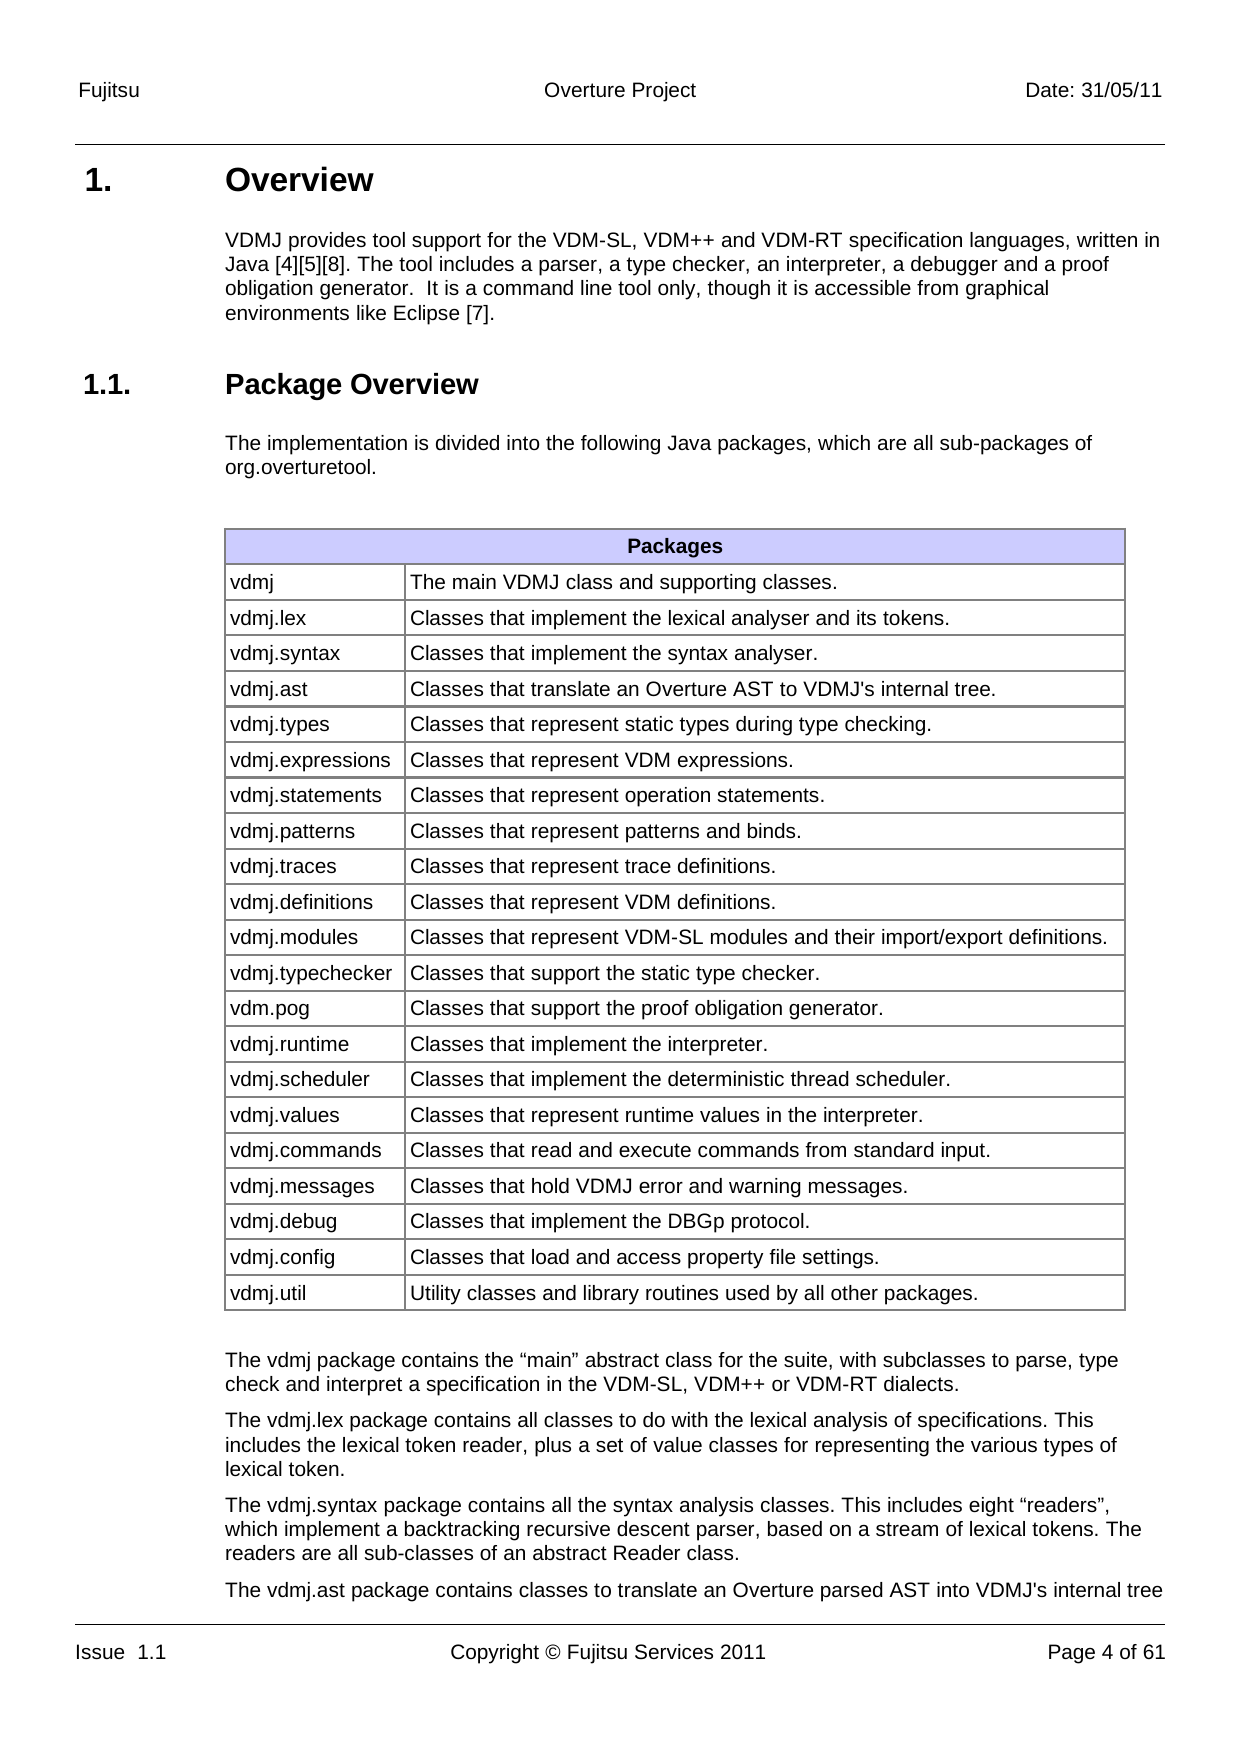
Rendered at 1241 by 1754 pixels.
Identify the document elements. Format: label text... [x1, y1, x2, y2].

table_cell Classes that implement the interpreter. [406, 1027, 1124, 1061]
text The vdmj package contains the “main” abstract class for the suite, with subclasses to parse, type check and interpret a specification in the VDM-SL, VDM++ or VDM-RT dialects. [225, 1348, 1165, 1396]
table_cell vdmj.patterns [226, 814, 404, 847]
table_cell vdmj.traces [226, 850, 404, 883]
table_cell vdmj.lex [226, 601, 404, 634]
table_cell Classes that implement the lexical analyser and its tokens. [406, 601, 1124, 634]
table_cell Utility classes and library routines used by all other packages. [406, 1276, 1124, 1309]
table_cell Classes that represent runtime values in the interpreter. [406, 1098, 1124, 1132]
text VDMJ provides tool support for the VDM-SL, VDM++ and VDM-RT specification languages, written in Java [4][5][8]. The tool includes a parser, a type checker, an interpreter, a debugger and a proof obligation generator. It is a command line tool only, though it is accessible from graphical environments like Eclipse [7]. [225, 228, 1165, 324]
text The vdmj.lex package contains all classes to do with the lexical analysis of specifications. This includes the lexical token reader, plus a set of value classes for representing the various types of lexical token. [225, 1408, 1165, 1481]
table_cell vdmj.ast [226, 672, 404, 705]
table_cell vdmj.runtime [226, 1027, 404, 1061]
table_cell vdmj.statements [226, 779, 404, 812]
table_cell vdmj.scheduler [226, 1063, 404, 1096]
table_cell vdmj.commands [226, 1134, 404, 1167]
table_cell vdmj.modules [226, 921, 404, 954]
table_cell Classes that load and access property file settings. [406, 1240, 1124, 1274]
table_cell Classes that represent VDM definitions. [406, 885, 1124, 918]
table_cell Classes that implement the deterministic thread scheduler. [406, 1063, 1124, 1096]
table_cell Classes that translate an Overture AST to VDMJ's internal tree. [406, 672, 1124, 705]
subtitle Overview [75, 160, 1165, 198]
table_cell Classes that represent operation statements. [406, 779, 1124, 812]
subtitle Package Overview [75, 367, 1165, 401]
table_cell vdmj.types [226, 708, 404, 741]
table_cell vdmj.values [226, 1098, 404, 1132]
table_cell The main VDMJ class and supporting classes. [406, 565, 1124, 599]
table_cell vdmj.util [226, 1276, 404, 1309]
text The implementation is divided into the following Java packages, which are all sub-packages of org.overturetool. [225, 431, 1165, 479]
table_cell Classes that represent VDM-SL modules and their import/export definitions. [406, 921, 1124, 954]
table_cell Classes that read and execute commands from standard input. [406, 1134, 1124, 1167]
table_cell vdmj.messages [226, 1169, 404, 1203]
table_cell Classes that implement the DBGp protocol. [406, 1205, 1124, 1238]
table_cell vdmj.config [226, 1240, 404, 1274]
table_cell Classes that represent VDM expressions. [406, 743, 1124, 776]
table_cell vdmj [226, 565, 404, 599]
table_cell Classes that hold VDMJ error and warning messages. [406, 1169, 1124, 1203]
table_cell Classes that represent static types during type checking. [406, 708, 1124, 741]
table_cell Classes that support the static type checker. [406, 956, 1124, 989]
text The vdmj.syntax package contains all the syntax analysis classes. This includes eight “readers”, which implement a backtracking recursive descent parser, based on a stream of lexical tokens. The readers are all sub-classes of an abstract Reader class. [225, 1493, 1165, 1565]
table_header Packages [226, 530, 1124, 563]
table_cell vdmj.debug [226, 1205, 404, 1238]
table_cell vdmj.expressions [226, 743, 404, 776]
table_cell Classes that implement the syntax analyser. [406, 636, 1124, 670]
table_cell vdmj.definitions [226, 885, 404, 918]
text The vdmj.ast package contains classes to translate an Overture parsed AST into VDMJ's internal tree [225, 1578, 1165, 1602]
table_cell vdm.pog [226, 992, 404, 1025]
table_cell vdmj.typechecker [226, 956, 404, 989]
table_cell Classes that represent patterns and binds. [406, 814, 1124, 847]
table_cell Classes that represent trace definitions. [406, 850, 1124, 883]
table_cell vdmj.syntax [226, 636, 404, 670]
table_cell Classes that support the proof obligation generator. [406, 992, 1124, 1025]
